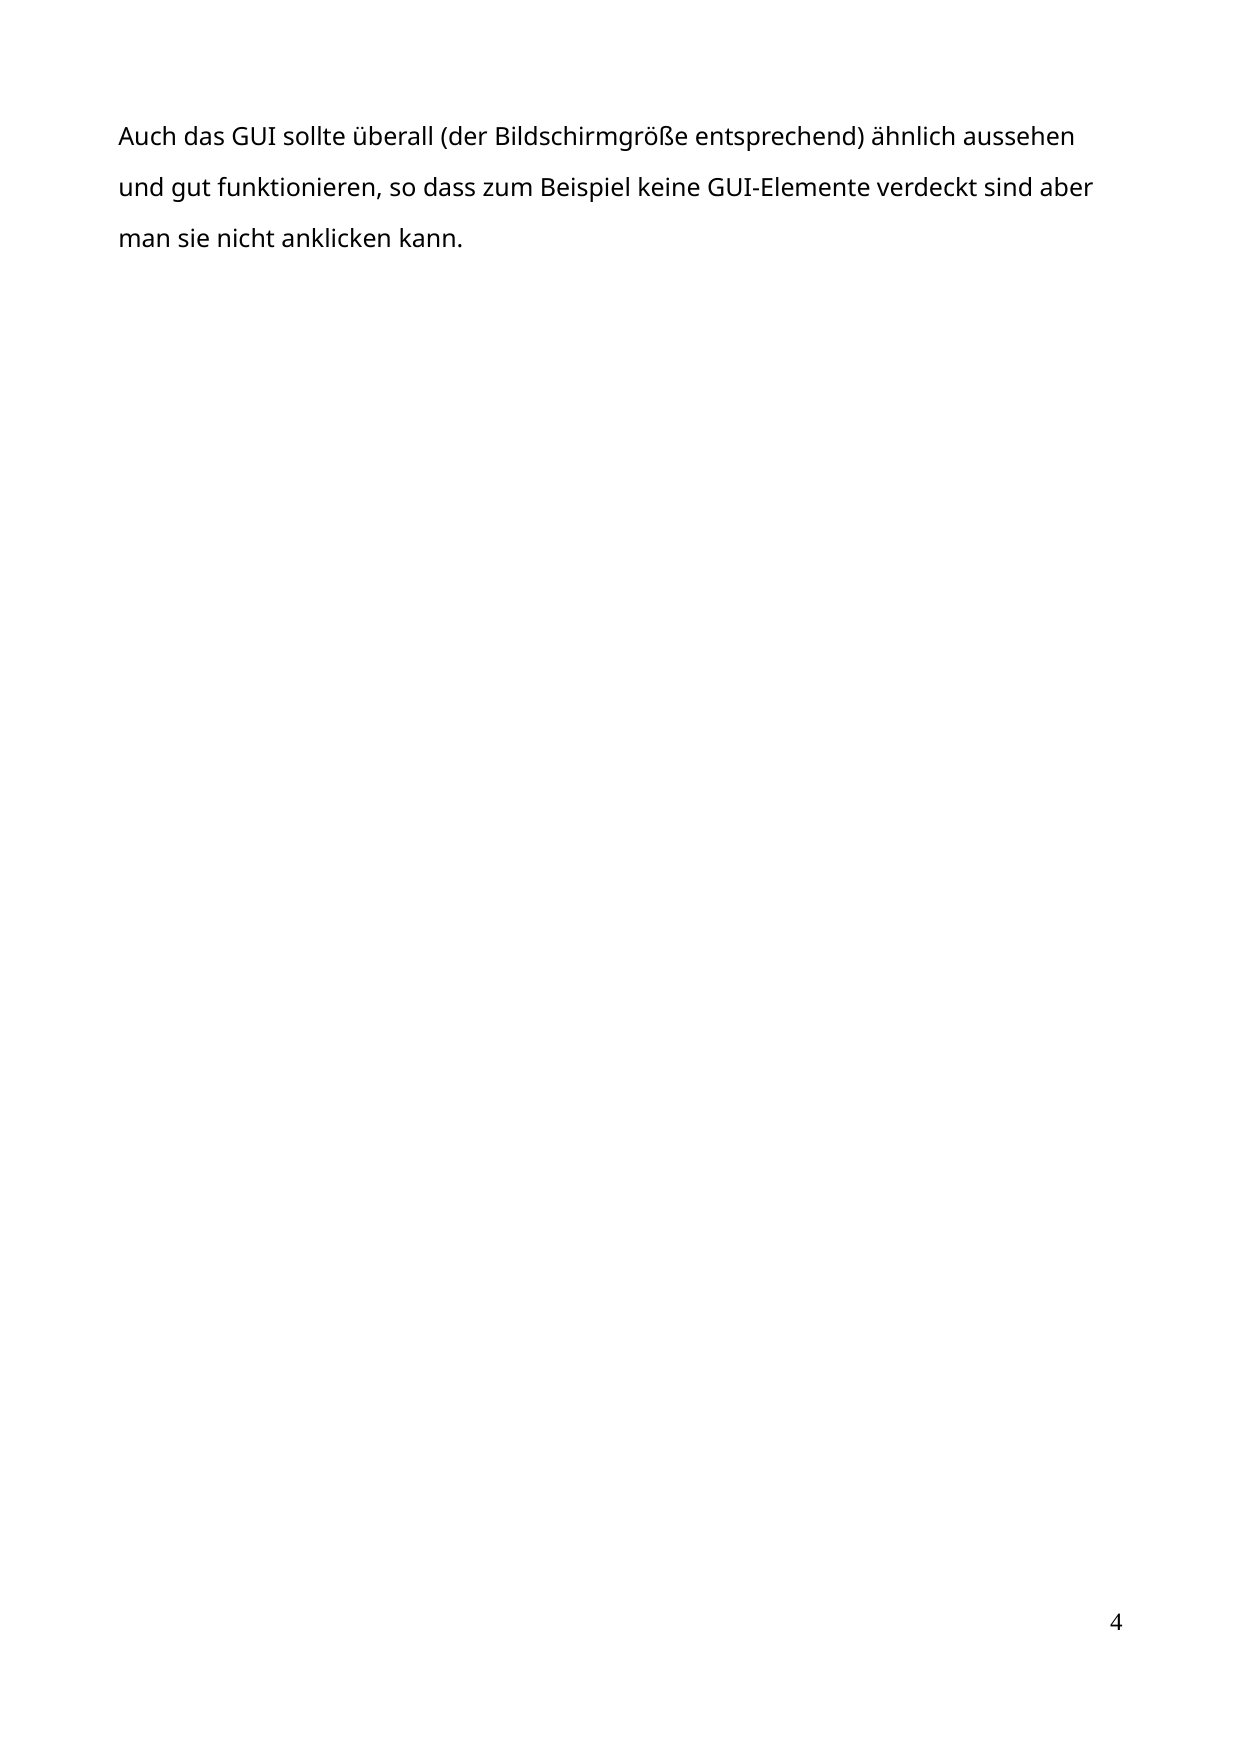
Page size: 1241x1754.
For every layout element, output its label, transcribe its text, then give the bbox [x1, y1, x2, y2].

text Auch das GUI sollte überall (der Bildschirmgröße entsprechend) ähnlich aussehen und gut funktionieren, so dass zum Beispiel keine GUI-Elemente verdeckt sind aber man sie nicht anklicken kann. [118, 118, 1122, 254]
